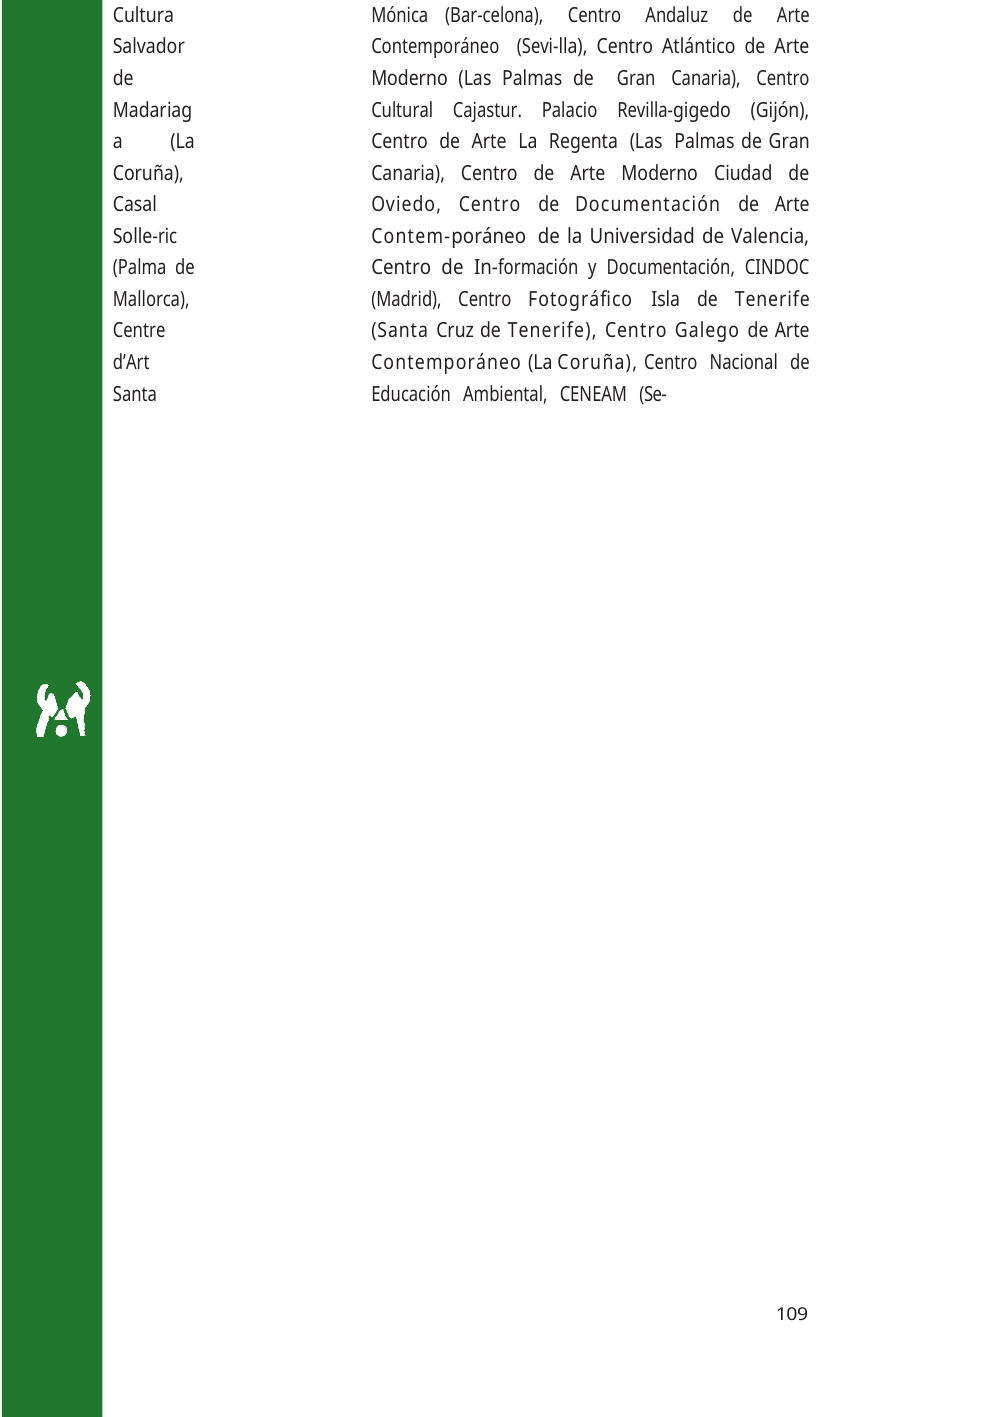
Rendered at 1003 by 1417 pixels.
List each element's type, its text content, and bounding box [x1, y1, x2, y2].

text Mónica (Bar-celona), Centro Andaluz de Arte Contemporáneo (Sevi-lla), Centro Atlántico de Arte Moderno (Las Palmas de Gran Canaria), Centro Cultural Cajastur. Palacio Revilla-gigedo (Gijón), Centro de Arte La Regenta (Las Palmas de Gran Canaria), Centro de Arte Moderno Ciudad de Oviedo, Centro de Documentación de Arte Contem-poráneo de la Universidad de Valencia, Centro de In-formación y Documentación, CINDOC (Madrid), Centro Fotográfico Isla de Tenerife (Santa Cruz de Tenerife), Centro Galego de Arte Contemporáneo (La Coruña), Centro Nacional de Educación Ambiental, CENEAM (Se- [371, 0, 810, 407]
text Cultura Salvador de Madariaga (La Coruña), Casal Solle-ric (Palma de Mallorca), Centre d’Art Santa [113, 0, 194, 407]
